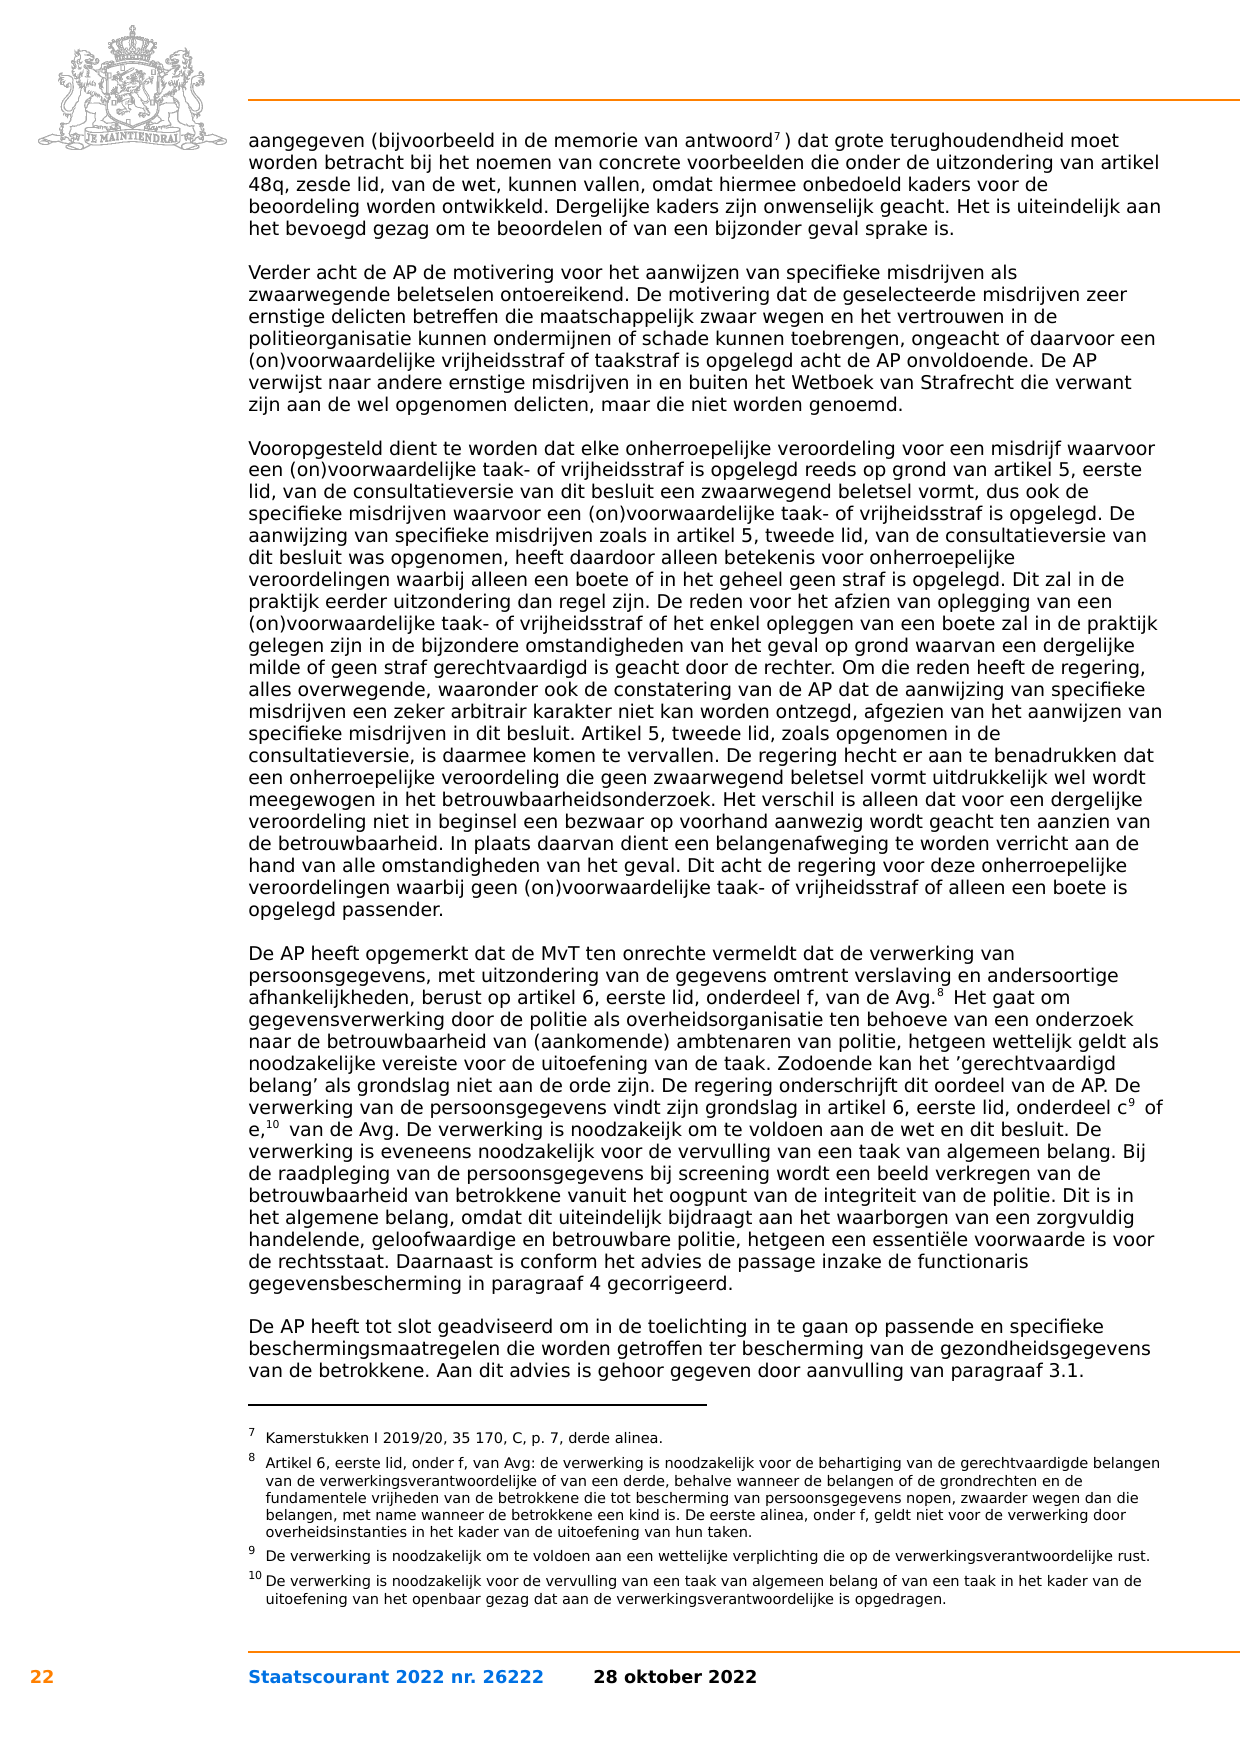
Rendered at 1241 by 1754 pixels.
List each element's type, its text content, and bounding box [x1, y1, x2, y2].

text Artikel 6, eerste lid, onder f, van Avg: de verwerking is noodzakelijk voor de behartiging van de gerechtvaardigde belangen van de verwerkingsverantwoordelijke of van een derde, behalve wanneer de belangen of de grondrechten en de fundamentele vrijheden van de betrokkene die tot bescherming van persoonsgegevens nopen, zwaarder wegen dan die belangen, met name wanneer de betrokkene een kind is. De eerste alinea, onder f, geldt niet voor de verwerking door overheidsinstanties in het kader van de uitoefening van hun taken. [248, 1451, 1163, 1541]
text De AP heeft tot slot geadviseerd om in de toelichting in te gaan op passende en specifieke beschermingsmaatregelen die worden getroffen ter bescherming van de gezondheidsgegevens van de betrokkene. Aan dit advies is gehoor gegeven door aanvulling van paragraaf 3.1. [248, 1316, 1163, 1382]
text aangegeven (bijvoorbeeld in de memorie van antwoord) dat grote terughoudendheid moet worden betracht bij het noemen van concrete voorbeelden die onder de uitzondering van artikel 48q, zesde lid, van de wet, kunnen vallen, omdat hiermee onbedoeld kaders voor de beoordeling worden ontwikkeld. Dergelijke kaders zijn onwenselijk geacht. Het is uiteindelijk aan het bevoegd gezag om te beoordelen of van een bijzonder geval sprake is. [248, 130, 1163, 240]
text De AP heeft opgemerkt dat de MvT ten onrechte vermeldt dat de verwerking van persoonsgegevens, met uitzondering van de gegevens omtrent verslaving en andersoortige afhankelijkheden, berust op artikel 6, eerste lid, onderdeel f, van de Avg. Het gaat om gegevensverwerking door de politie als overheidsorganisatie ten behoeve van een onderzoek naar de betrouwbaarheid van (aankomende) ambtenaren van politie, hetgeen wettelijk geldt als noodzakelijke vereiste voor de uitoefening van de taak. Zodoende kan het ’gerechtvaardigd belang’ als grondslag niet aan de orde zijn. De regering onderschrijft dit oordeel van de AP. De verwerking van de persoonsgegevens vindt zijn grondslag in artikel 6, eerste lid, onderdeel c of e, van de Avg. De verwerking is noodzakeijk om te voldoen aan de wet en dit besluit. De verwerking is eveneens noodzakelijk voor de vervulling van een taak van algemeen belang. Bij de raadpleging van de persoonsgegevens bij screening wordt een beeld verkregen van de betrouwbaarheid van betrokkene vanuit het oogpunt van de integriteit van de politie. Dit is in het algemene belang, omdat dit uiteindelijk bijdraagt aan het waarborgen van een zorgvuldig handelende, geloofwaardige en betrouwbare politie, hetgeen een essentiële voorwaarde is voor de rechtsstaat. Daarnaast is conform het advies de passage inzake de functionaris gegevensbescherming in paragraaf 4 gecorrigeerd. [248, 943, 1163, 1294]
picture [38, 25, 227, 150]
text Vooropgesteld dient te worden dat elke onherroepelijke veroordeling voor een misdrijf waarvoor een (on)voorwaardelijke taak- of vrijheidsstraf is opgelegd reeds op grond van artikel 5, eerste lid, van de consultatieversie van dit besluit een zwaarwegend beletsel vormt, dus ook de specifieke misdrijven waarvoor een (on)voorwaardelijke taak- of vrijheidsstraf is opgelegd. De aanwijzing van specifieke misdrijven zoals in artikel 5, tweede lid, van de consultatieversie van dit besluit was opgenomen, heeft daardoor alleen betekenis voor onherroepelijke veroordelingen waarbij alleen een boete of in het geheel geen straf is opgelegd. Dit zal in de praktijk eerder uitzondering dan regel zijn. De reden voor het afzien van oplegging van een (on)voorwaardelijke taak- of vrijheidsstraf of het enkel opleggen van een boete zal in de praktijk gelegen zijn in de bijzondere omstandigheden van het geval op grond waarvan een dergelijke milde of geen straf gerechtvaardigd is geacht door de rechter. Om die reden heeft de regering, alles overwegende, waaronder ook de constatering van de AP dat de aanwijzing van specifieke misdrijven een zeker arbitrair karakter niet kan worden ontzegd, afgezien van het aanwijzen van specifieke misdrijven in dit besluit. Artikel 5, tweede lid, zoals opgenomen in de consultatieversie, is daarmee komen te vervallen. De regering hecht er aan te benadrukken dat een onherroepelijke veroordeling die geen zwaarwegend beletsel vormt uitdrukkelijk wel wordt meegewogen in het betrouwbaarheidsonderzoek. Het verschil is alleen dat voor een dergelijke veroordeling niet in beginsel een bezwaar op voorhand aanwezig wordt geacht ten aanzien van de betrouwbaarheid. In plaats daarvan dient een belangenafweging te worden verricht aan de hand van alle omstandigheden van het geval. Dit acht de regering voor deze onherroepelijke veroordelingen waarbij geen (on)voorwaardelijke taak- of vrijheidsstraf of alleen een boete is opgelegd passender. [248, 437, 1163, 921]
text Verder acht de AP de motivering voor het aanwijzen van specifieke misdrijven als zwaarwegende beletselen ontoereikend. De motivering dat de geselecteerde misdrijven zeer ernstige delicten betreffen die maatschappelijk zwaar wegen en het vertrouwen in de politieorganisatie kunnen ondermijnen of schade kunnen toebrengen, ongeacht of daarvoor een (on)voorwaardelijke vrijheidsstraf of taakstraf is opgelegd acht de AP onvoldoende. De AP verwijst naar andere ernstige misdrijven in en buiten het Wetboek van Strafrecht die verwant zijn aan de wel opgenomen delicten, maar die niet worden genoemd. [248, 262, 1163, 416]
text De verwerking is noodzakelijk om te voldoen aan een wettelijke verplichting die op de verwerkingsverantwoordelijke rust. [248, 1544, 1163, 1566]
text De verwerking is noodzakelijk voor de vervulling van een taak van algemeen belang of van een taak in het kader van de uitoefening van het openbaar gezag dat aan de verwerkingsverantwoordelijke is opgedragen. [248, 1569, 1163, 1608]
text Kamerstukken I 2019/20, 35 170, C, p. 7, derde alinea. [248, 1426, 1163, 1448]
